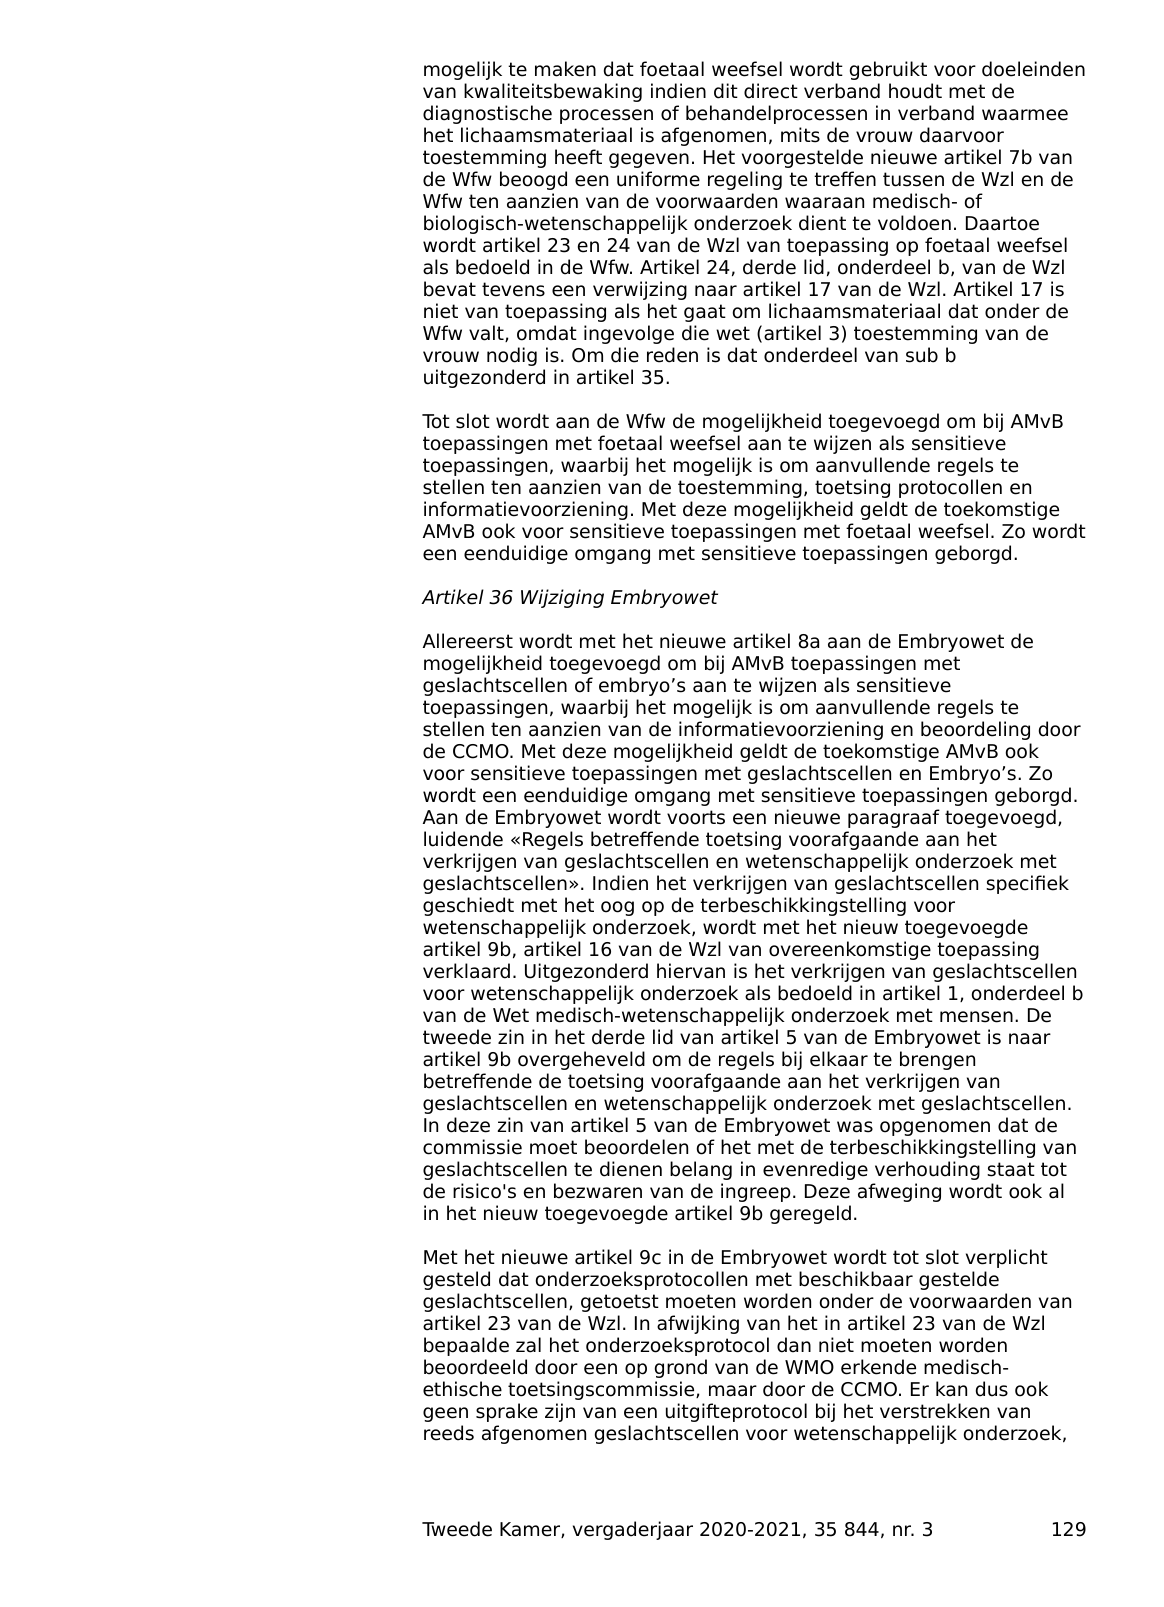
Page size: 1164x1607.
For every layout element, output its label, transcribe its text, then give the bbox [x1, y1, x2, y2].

text Allereerst wordt met het nieuwe artikel 8a aan de Embryowet de mogelijkheid toegevoegd om bij AMvB toepassingen met geslachtscellen of embryo’s aan te wijzen als sensitieve toepassingen, waarbij het mogelijk is om aanvullende regels te stellen ten aanzien van de informatievoorziening en beoordeling door de CCMO. Met deze mogelijkheid geldt de toekomstige AMvB ook voor sensitieve toepassingen met geslachtscellen en Embryo’s. Zo wordt een eenduidige omgang met sensitieve toepassingen geborgd. [422, 631, 1087, 807]
text Tot slot wordt aan de Wfw de mogelijkheid toegevoegd om bij AMvB toepassingen met foetaal weefsel aan te wijzen als sensitieve toepassingen, waarbij het mogelijk is om aanvullende regels te stellen ten aanzien van de toestemming, toetsing protocollen en informatievoorziening. Met deze mogelijkheid geldt de toekomstige AMvB ook voor sensitieve toepassingen met foetaal weefsel. Zo wordt een eenduidige omgang met sensitieve toepassingen geborgd. [422, 411, 1087, 565]
text Met het nieuwe artikel 9c in de Embryowet wordt tot slot verplicht gesteld dat onderzoeksprotocollen met beschikbaar gestelde geslachtscellen, getoetst moeten worden onder de voorwaarden van artikel 23 van de Wzl. In afwijking van het in artikel 23 van de Wzl bepaalde zal het onderzoeksprotocol dan niet moeten worden beoordeeld door een op grond van de WMO erkende medisch-ethische toetsingscommissie, maar door de CCMO. Er kan dus ook geen sprake zijn van een uitgifteprotocol bij het verstrekken van reeds afgenomen geslachtscellen voor wetenschappelijk onderzoek, [422, 1247, 1087, 1444]
text Aan de Embryowet wordt voorts een nieuwe paragraaf toegevoegd, luidende «Regels betreffende toetsing voorafgaande aan het verkrijgen van geslachtscellen en wetenschappelijk onderzoek met geslachtscellen». Indien het verkrijgen van geslachtscellen specifiek geschiedt met het oog op de terbeschikkingstelling voor wetenschappelijk onderzoek, wordt met het nieuw toegevoegde artikel 9b, artikel 16 van de Wzl van overeenkomstige toepassing verklaard. Uitgezonderd hiervan is het verkrijgen van geslachtscellen voor wetenschappelijk onderzoek als bedoeld in artikel 1, onderdeel b van de Wet medisch-wetenschappelijk onderzoek met mensen. De tweede zin in het derde lid van artikel 5 van de Embryowet is naar artikel 9b overgeheveld om de regels bij elkaar te brengen betreffende de toetsing voorafgaande aan het verkrijgen van geslachtscellen en wetenschappelijk onderzoek met geslachtscellen. In deze zin van artikel 5 van de Embryowet was opgenomen dat de commissie moet beoordelen of het met de terbeschikkingstelling van geslachtscellen te dienen belang in evenredige verhouding staat tot de risico's en bezwaren van de ingreep. Deze afweging wordt ook al in het nieuw toegevoegde artikel 9b geregeld. [422, 807, 1087, 1224]
text mogelijk te maken dat foetaal weefsel wordt gebruikt voor doeleinden van kwaliteitsbewaking indien dit direct verband houdt met de diagnostische processen of behandelprocessen in verband waarmee het lichaamsmateriaal is afgenomen, mits de vrouw daarvoor toestemming heeft gegeven. Het voorgestelde nieuwe artikel 7b van de Wfw beoogd een uniforme regeling te treffen tussen de Wzl en de Wfw ten aanzien van de voorwaarden waaraan medisch- of biologisch-wetenschappelijk onderzoek dient te voldoen. Daartoe wordt artikel 23 en 24 van de Wzl van toepassing op foetaal weefsel als bedoeld in de Wfw. Artikel 24, derde lid, onderdeel b, van de Wzl bevat tevens een verwijzing naar artikel 17 van de Wzl. Artikel 17 is niet van toepassing als het gaat om lichaamsmateriaal dat onder de Wfw valt, omdat ingevolge die wet (artikel 3) toestemming van de vrouw nodig is. Om die reden is dat onderdeel van sub b uitgezonderd in artikel 35. [422, 59, 1087, 389]
subtitle Artikel 36 Wijziging Embryowet [422, 587, 1087, 609]
